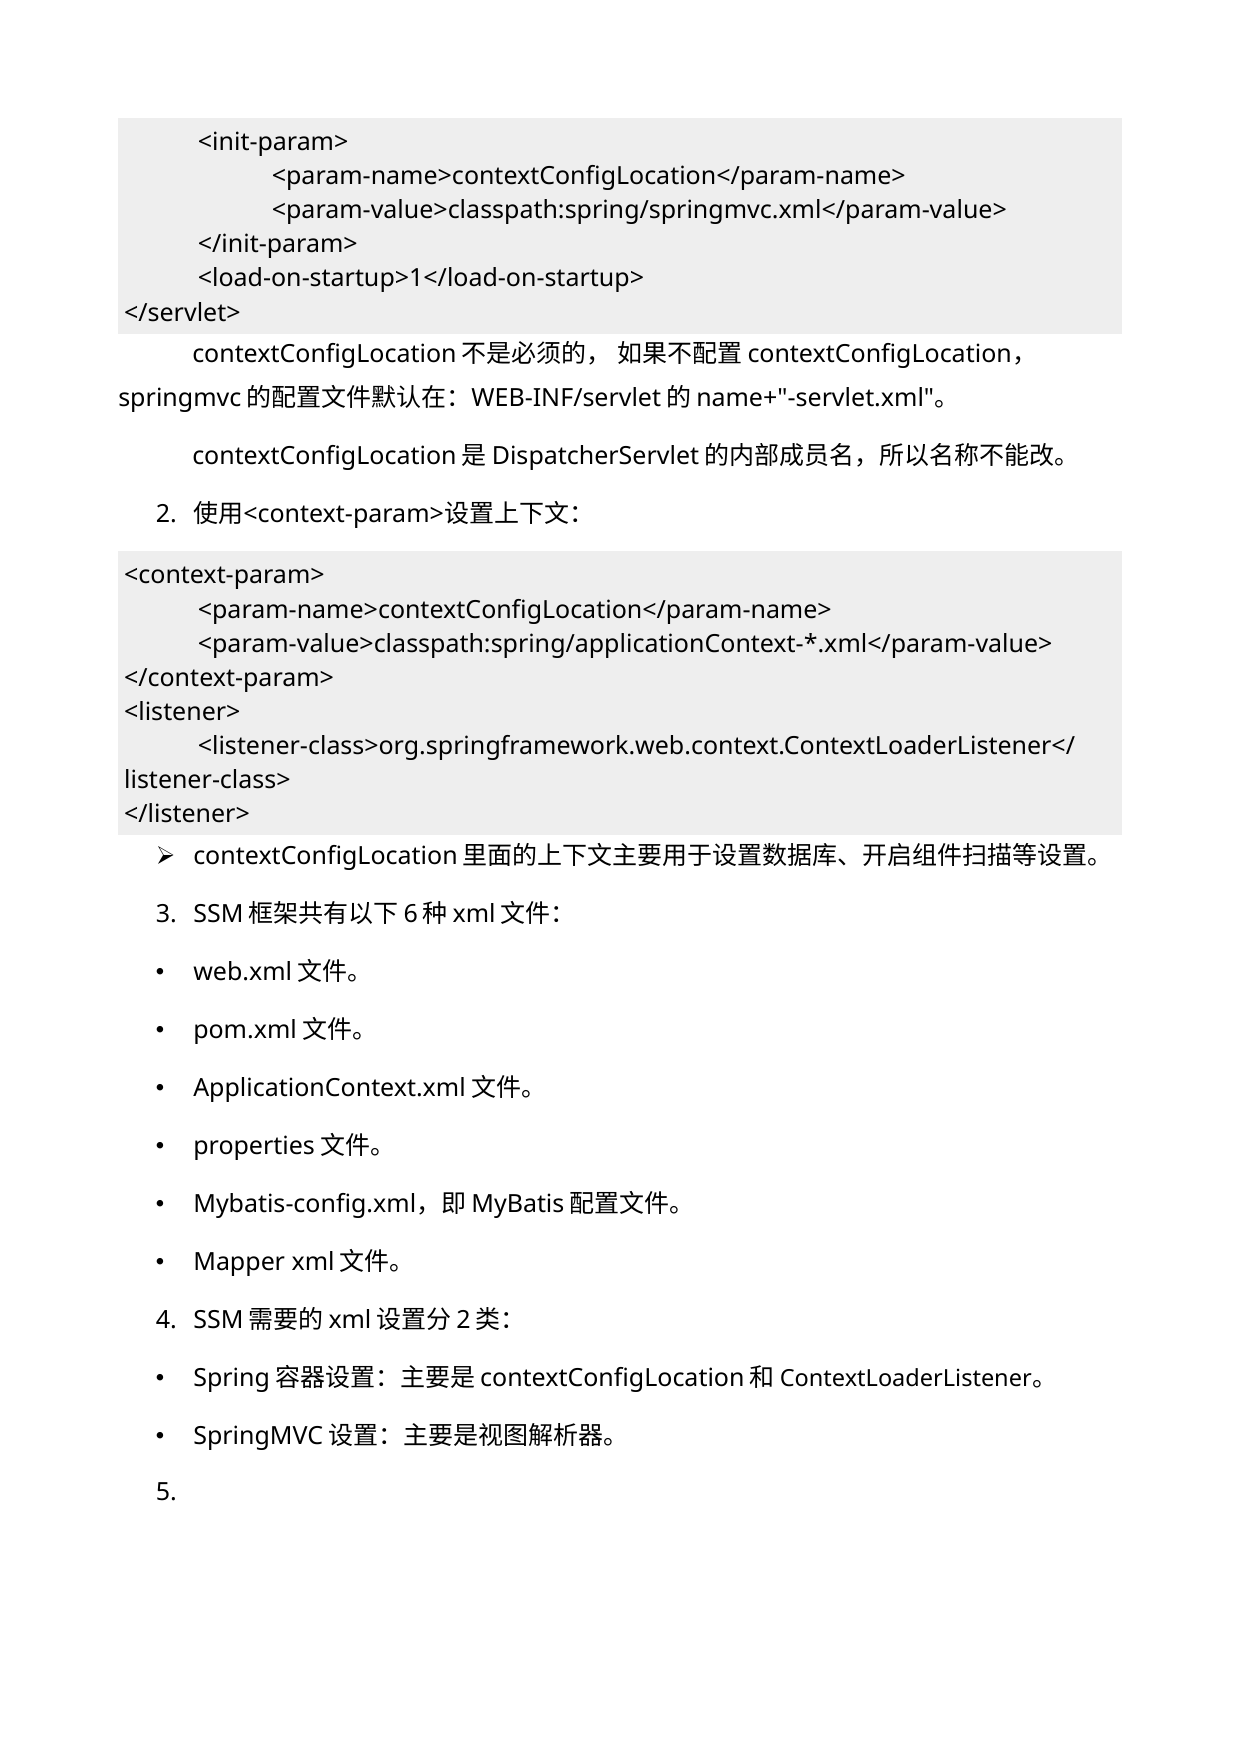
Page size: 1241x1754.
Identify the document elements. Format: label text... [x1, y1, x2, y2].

list contextConfigLocation里面的上下文主要用于设置数据库、开启组件扫描等设置。 [156, 835, 1122, 872]
list ApplicationContext.xml文件。 [156, 1067, 1122, 1104]
list 使用<context-param>设置上下文： [156, 493, 1122, 530]
table_cell <init-param> <param-name>contextConfigLocation</param-name> <param-value>classpath:spring/springmvc.xml</param-value> </init-param> <load-on-startup>1</load-on-startup> </servlet> [118, 118, 1122, 334]
list SSM框架共有以下6种xml文件： [156, 893, 1122, 930]
list Spring容器设置：主要是contextConfigLocation和ContextLoaderListener。 [156, 1358, 1122, 1394]
text contextConfigLocation是DispatcherServlet的内部成员名，所以名称不能改。 [118, 435, 1122, 472]
list web.xml文件。 [156, 951, 1122, 988]
list pom.xml文件。 [156, 1009, 1122, 1046]
list Mapper xml文件。 [156, 1242, 1122, 1278]
text contextConfigLocation不是必须的， 如果不配置contextConfigLocation， springmvc的配置文件默认在：WEB-INF/servlet的name+"-servlet.xml"。 [118, 334, 1122, 414]
list properties文件。 [156, 1126, 1122, 1162]
list SSM需要的xml设置分2类： [156, 1299, 1122, 1336]
list Mybatis-config.xml，即MyBatis配置文件。 [156, 1183, 1122, 1220]
list SpringMVC设置：主要是视图解析器。 [156, 1416, 1122, 1452]
table_header <context-param> <param-name>contextConfigLocation</param-name> <param-value>classpath:spring/applicationContext-*.xml</param-value> </context-param> <listener> <listener-class>org.springframework.web.context.ContextLoaderListener</listener-class> </listener> [118, 551, 1122, 835]
